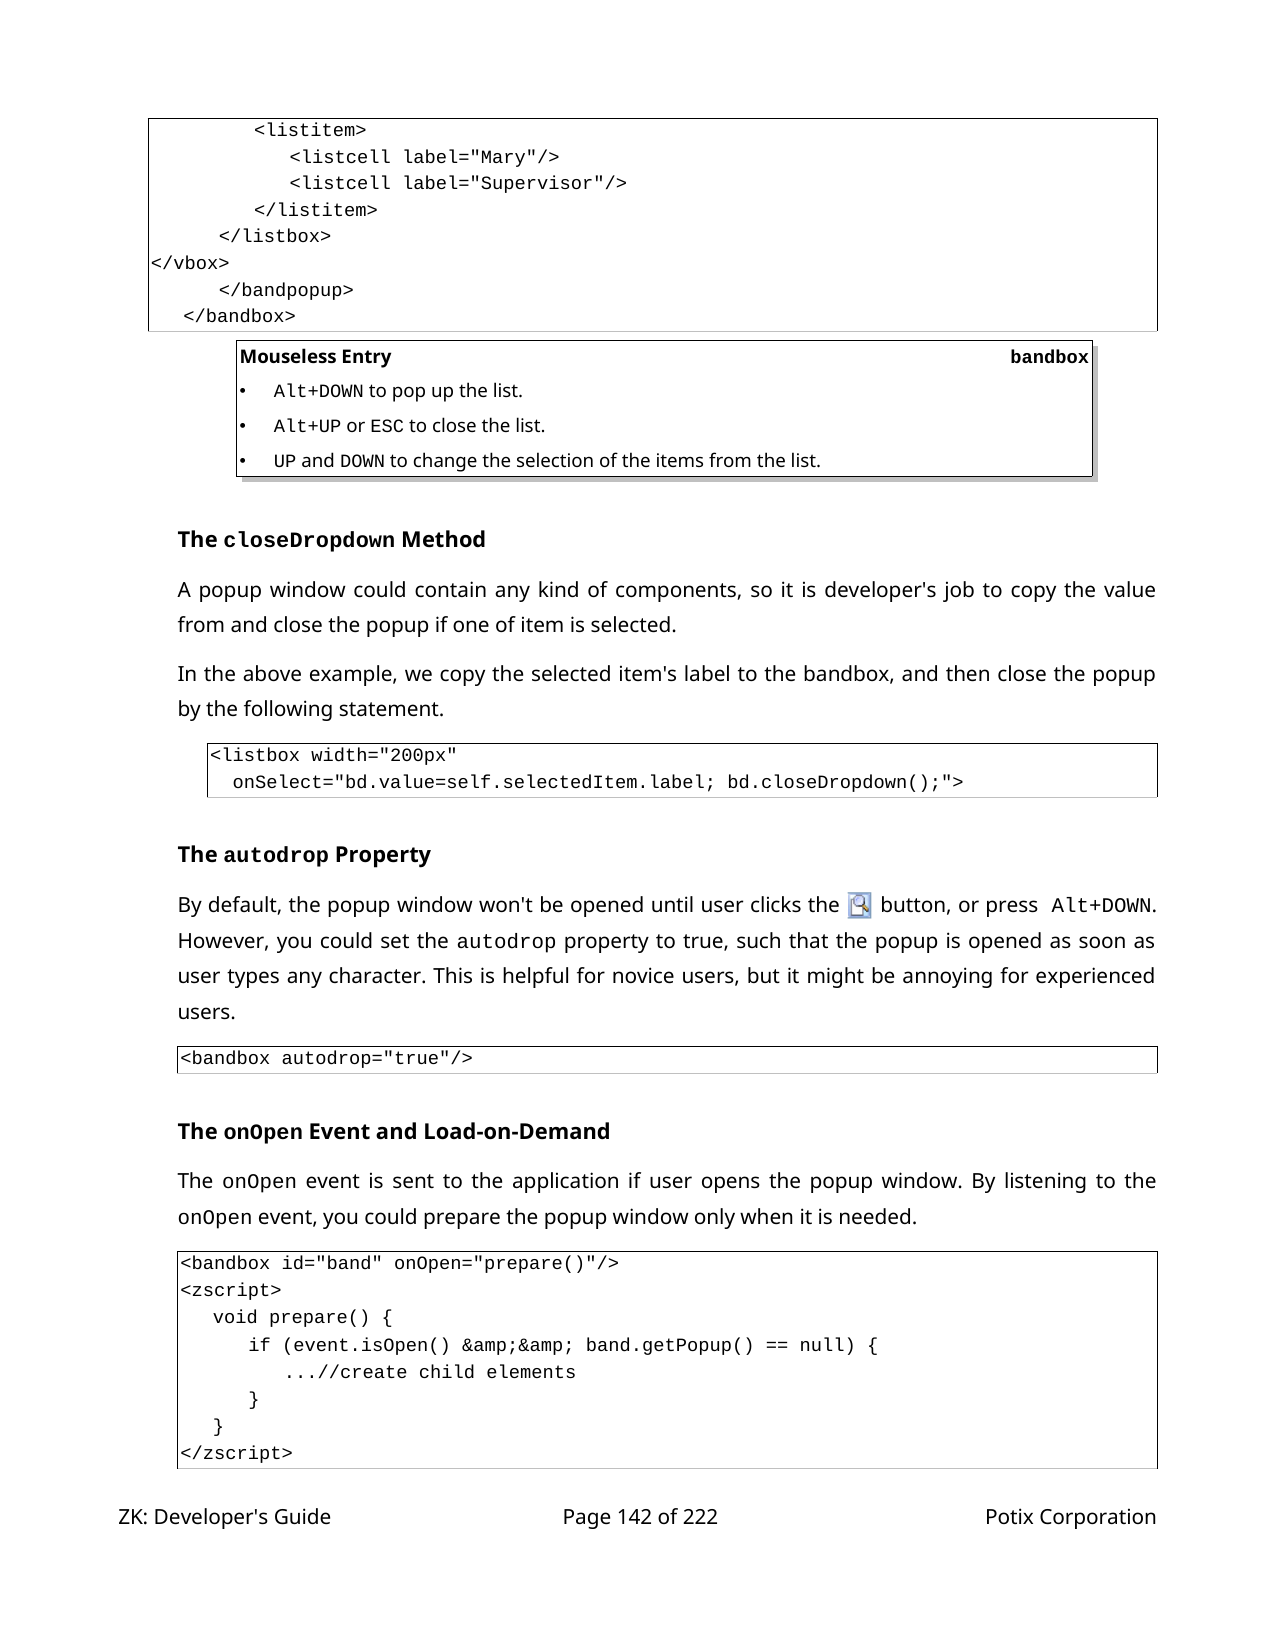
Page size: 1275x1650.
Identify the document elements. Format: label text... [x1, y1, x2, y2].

text A popup window could contain any kind of components, so it is developer's job to copy the value from and close the popup if one of item is selected. [177, 575, 1157, 638]
text ...//create child elements [178, 1360, 1157, 1384]
text By default, the popup window won't be opened until user clicks the button, or press Alt+DOWN. However, you could set the autodrop property to true, such that the popup is opened as soon as user types any character. This is helpful for novice users, but it might be annoying for experienced users. [177, 890, 1157, 1025]
list Alt+DOWN to pop up the list. [237, 375, 1092, 403]
list Alt+UP or ESC to close the list. [237, 409, 1092, 438]
subtitle The autodrop Property [177, 839, 1157, 869]
subtitle The closeDropdown Method [177, 524, 1157, 554]
subtitle The onOpen Event and Load-on-Demand [177, 1116, 1157, 1146]
text In the above example, we copy the selected item's label to the bandbox, and then close the popup by the following statement. [177, 659, 1157, 722]
text <bandbox id="band" onOpen="prepare()"/> [178, 1252, 1157, 1275]
text if (event.isOpen() &amp;&amp; band.getPopup() == null) { [178, 1332, 1157, 1357]
text } [178, 1387, 1157, 1411]
list UP and DOWN to change the selection of the items from the list. [237, 444, 1092, 476]
text } [178, 1414, 1157, 1438]
text <zscript> [178, 1278, 1157, 1302]
text <bandbox autodrop="true"/> [178, 1047, 1157, 1073]
text </zscript> [178, 1441, 1157, 1468]
text <listitem> <listcell label="Mary"/> <listcell label="Supervisor"/> </listitem> </listbox> </vbox> </bandpopup> </bandbox> [149, 119, 1157, 331]
text The onOpen event is sent to the application if user opens the popup window. By listening to the onOpen event, you could prepare the popup window only when it is needed. [177, 1166, 1157, 1230]
text <listbox width="200px" onSelect="bd.value=self.selectedItem.label; bd.closeDropdown();"> [208, 744, 1157, 797]
text void prepare() { [178, 1305, 1157, 1329]
text Mouseless Entry bandbox [237, 341, 1092, 369]
picture [847, 891, 874, 920]
